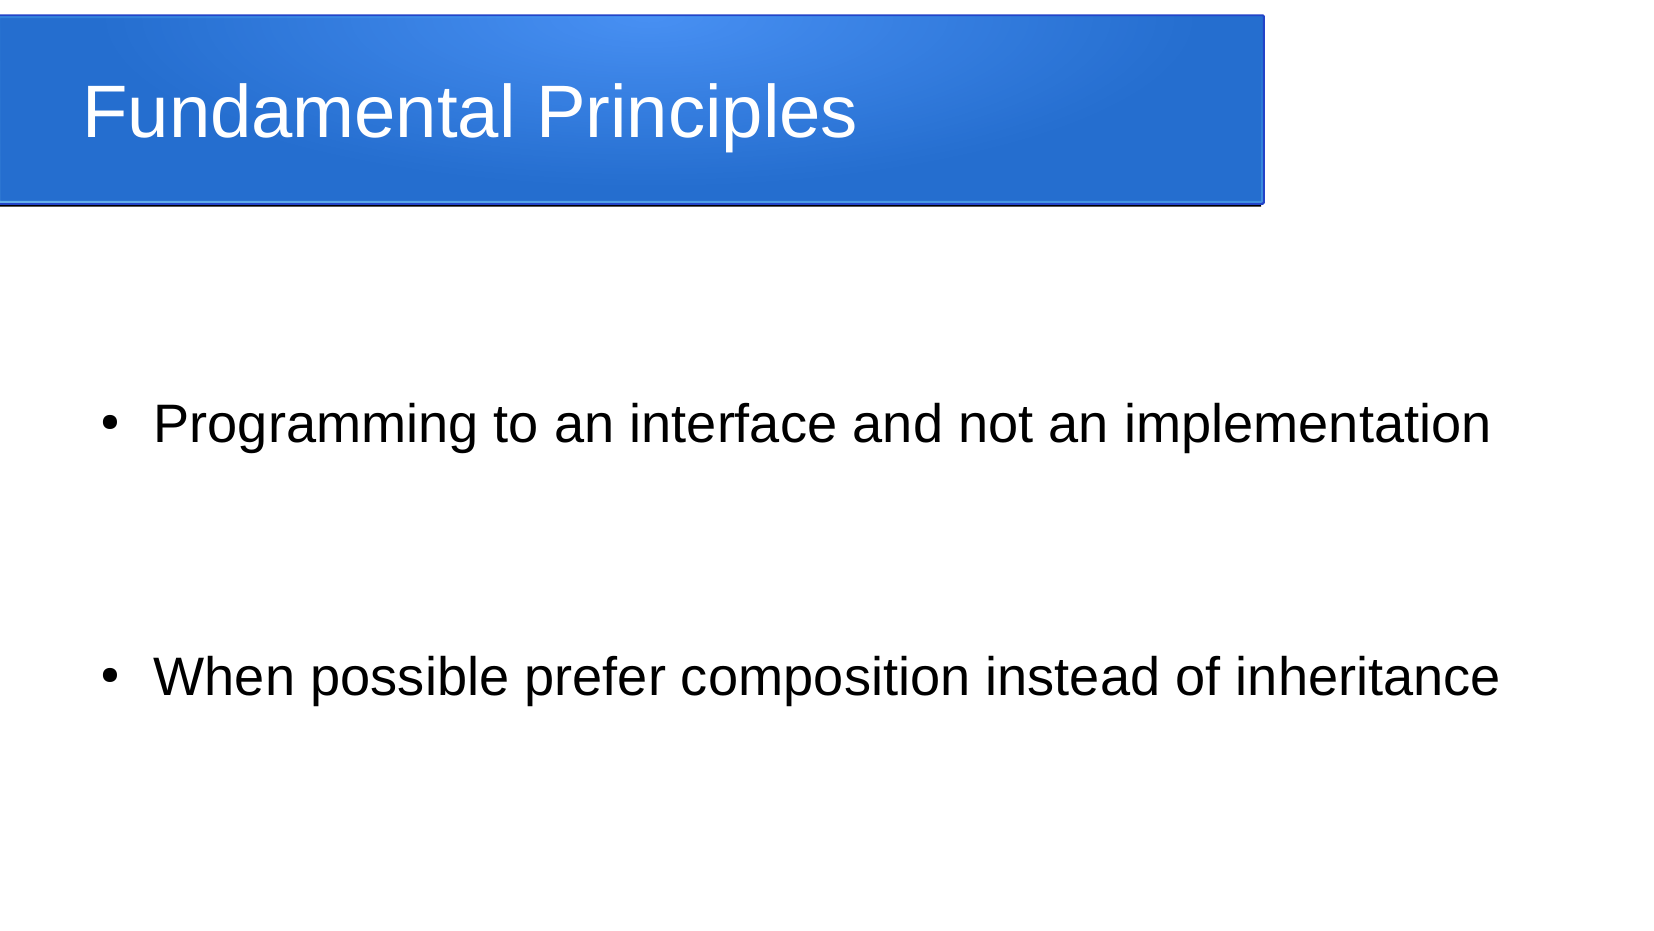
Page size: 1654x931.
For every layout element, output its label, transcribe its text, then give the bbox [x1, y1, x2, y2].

title Fundamental Principles [82, 35, 1235, 189]
list Programming to an interface and not an implementation When possible prefer composition instead of inheritance [82, 224, 1571, 764]
